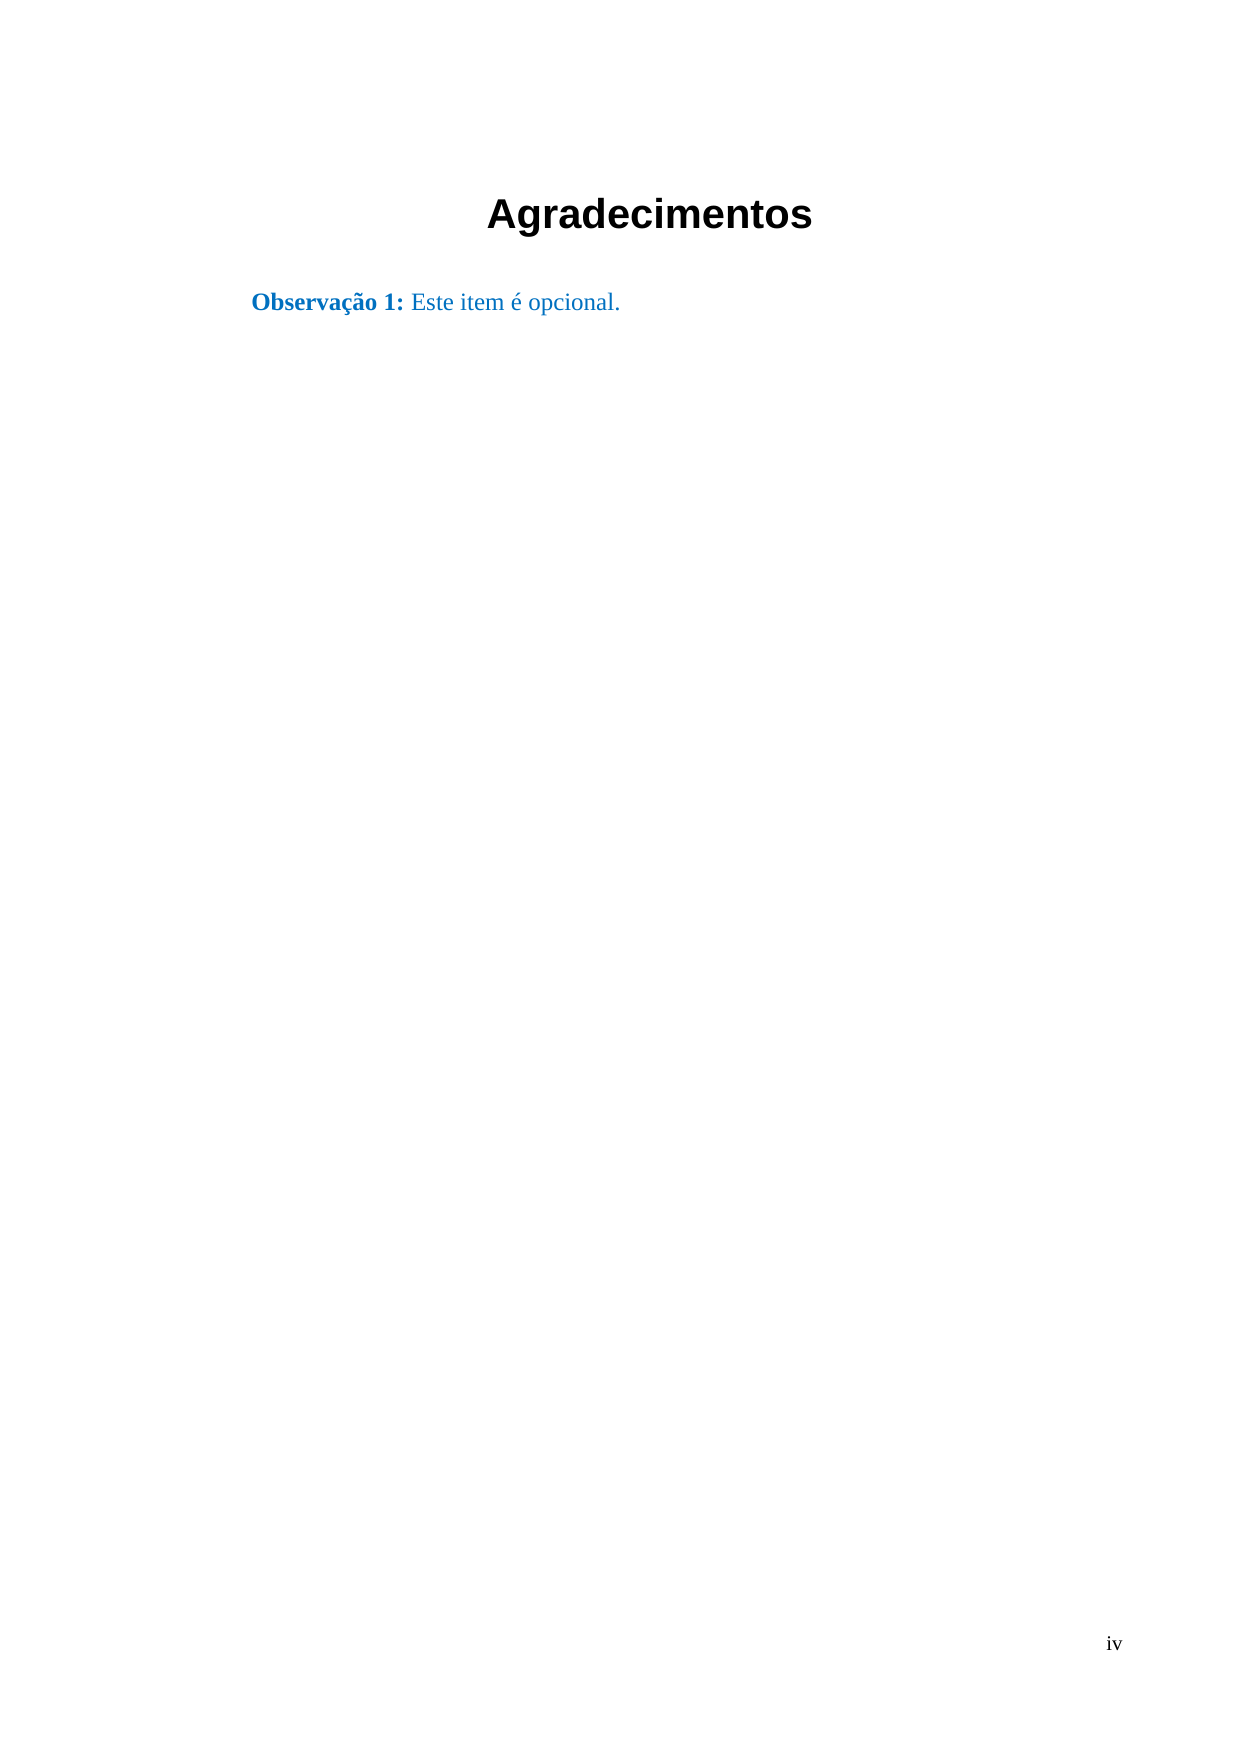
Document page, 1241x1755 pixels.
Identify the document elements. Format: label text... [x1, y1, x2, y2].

text Agradecimentos [177, 190, 1122, 238]
text Observação 1: Este item é opcional. [177, 287, 1122, 315]
